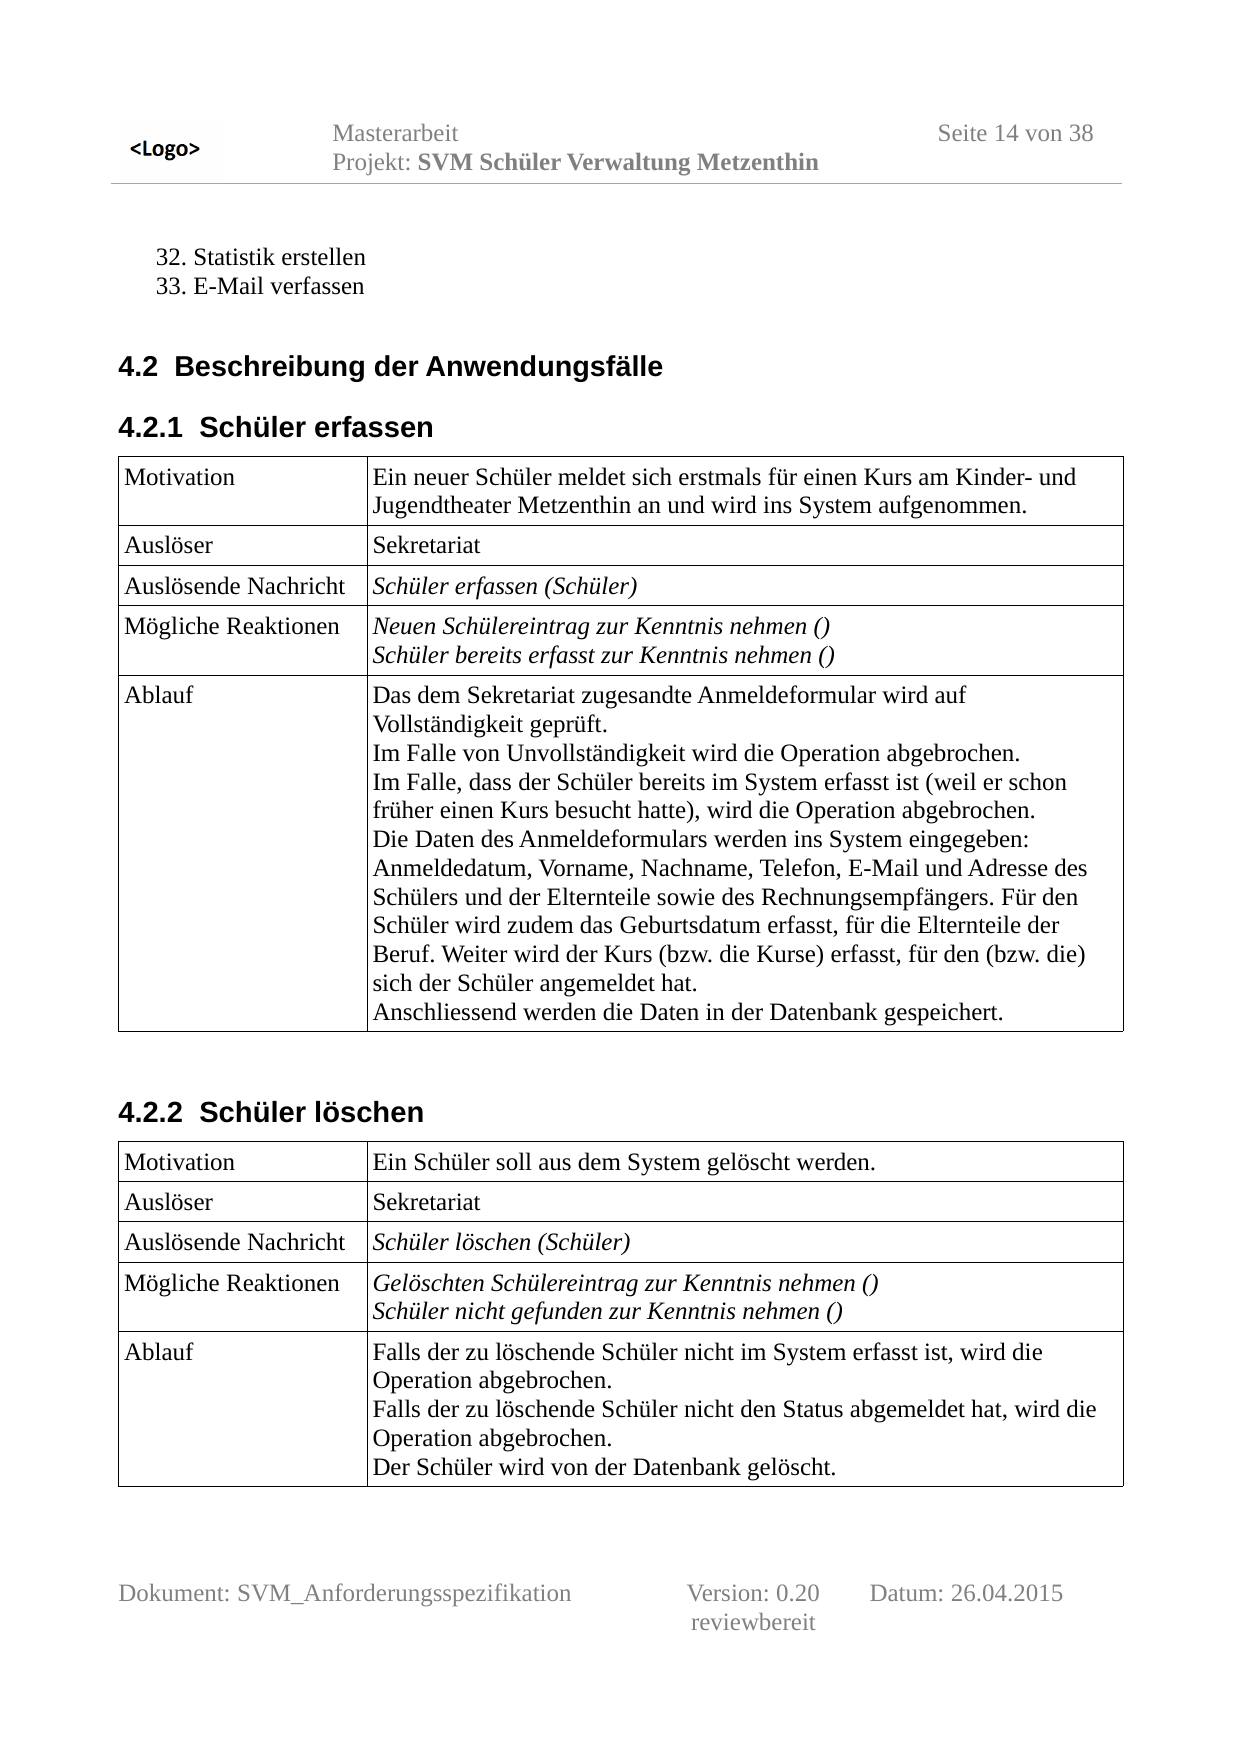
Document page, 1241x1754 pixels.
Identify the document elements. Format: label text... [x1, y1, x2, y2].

table_header Motivation [119, 457, 367, 525]
table_cell Gelöschten Schülereintrag zur Kenntnis nehmen () Schüler nicht gefunden zur Kenntnis nehmen () [368, 1263, 1123, 1331]
table_header Ein Schüler soll aus dem System gelöscht werden. [368, 1142, 1123, 1181]
table_cell Das dem Sekretariat zugesandte Anmeldeformular wird auf Vollständigkeit geprüft. Im Falle von Unvollständigkeit wird die Operation abgebrochen. Im Falle, dass der Schüler bereits im System erfasst ist (weil er schon früher einen Kurs besucht hatte), wird die Operation abgebrochen. Die Daten des Anmeldeformulars werden ins System eingegeben: Anmeldedatum, Vorname, Nachname, Telefon, E-Mail und Adresse des Schülers und der Elternteile sowie des Rechnungsempfängers. Für den Schüler wird zudem das Geburtsdatum erfasst, für die Elternteile der Beruf. Weiter wird der Kurs (bzw. die Kurse) erfasst, für den (bzw. die) sich der Schüler angemeldet hat. Anschliessend werden die Daten in der Datenbank gespeichert. [368, 676, 1123, 1031]
subtitle Schüler löschen [118, 1095, 1122, 1128]
table_cell Schüler erfassen (Schüler) [368, 566, 1123, 605]
table_cell Neuen Schülereintrag zur Kenntnis nehmen () Schüler bereits erfasst zur Kenntnis nehmen () [368, 606, 1123, 674]
table_cell Auslösende Nachricht [119, 1222, 367, 1262]
table_cell Ablauf [119, 676, 367, 1031]
table_header Motivation [119, 1142, 367, 1181]
list Statistik erstellen [156, 242, 1122, 271]
subtitle Schüler erfassen [118, 410, 1122, 443]
table_cell Auslöser [119, 1182, 367, 1221]
table_cell Falls der zu löschende Schüler nicht im System erfasst ist, wird die Operation abgebrochen. Falls der zu löschende Schüler nicht den Status abgemeldet hat, wird die Operation abgebrochen. Der Schüler wird von der Datenbank gelöscht. [368, 1332, 1123, 1486]
table_header Ein neuer Schüler meldet sich erstmals für einen Kurs am Kinder- und Jugendtheater Metzenthin an und wird ins System aufgenommen. [368, 457, 1123, 525]
table_cell Schüler löschen (Schüler) [368, 1222, 1123, 1262]
table_cell Mögliche Reaktionen [119, 606, 367, 674]
picture [118, 118, 224, 183]
table_cell Auslöser [119, 526, 367, 565]
table_cell Sekretariat [368, 1182, 1123, 1221]
table_cell Mögliche Reaktionen [119, 1263, 367, 1331]
table_cell Auslösende Nachricht [119, 566, 367, 605]
list E-Mail verfassen [156, 271, 1122, 300]
subtitle Beschreibung der Anwendungsfälle [118, 349, 1122, 383]
table_cell Ablauf [119, 1332, 367, 1486]
table_cell Sekretariat [368, 526, 1123, 565]
